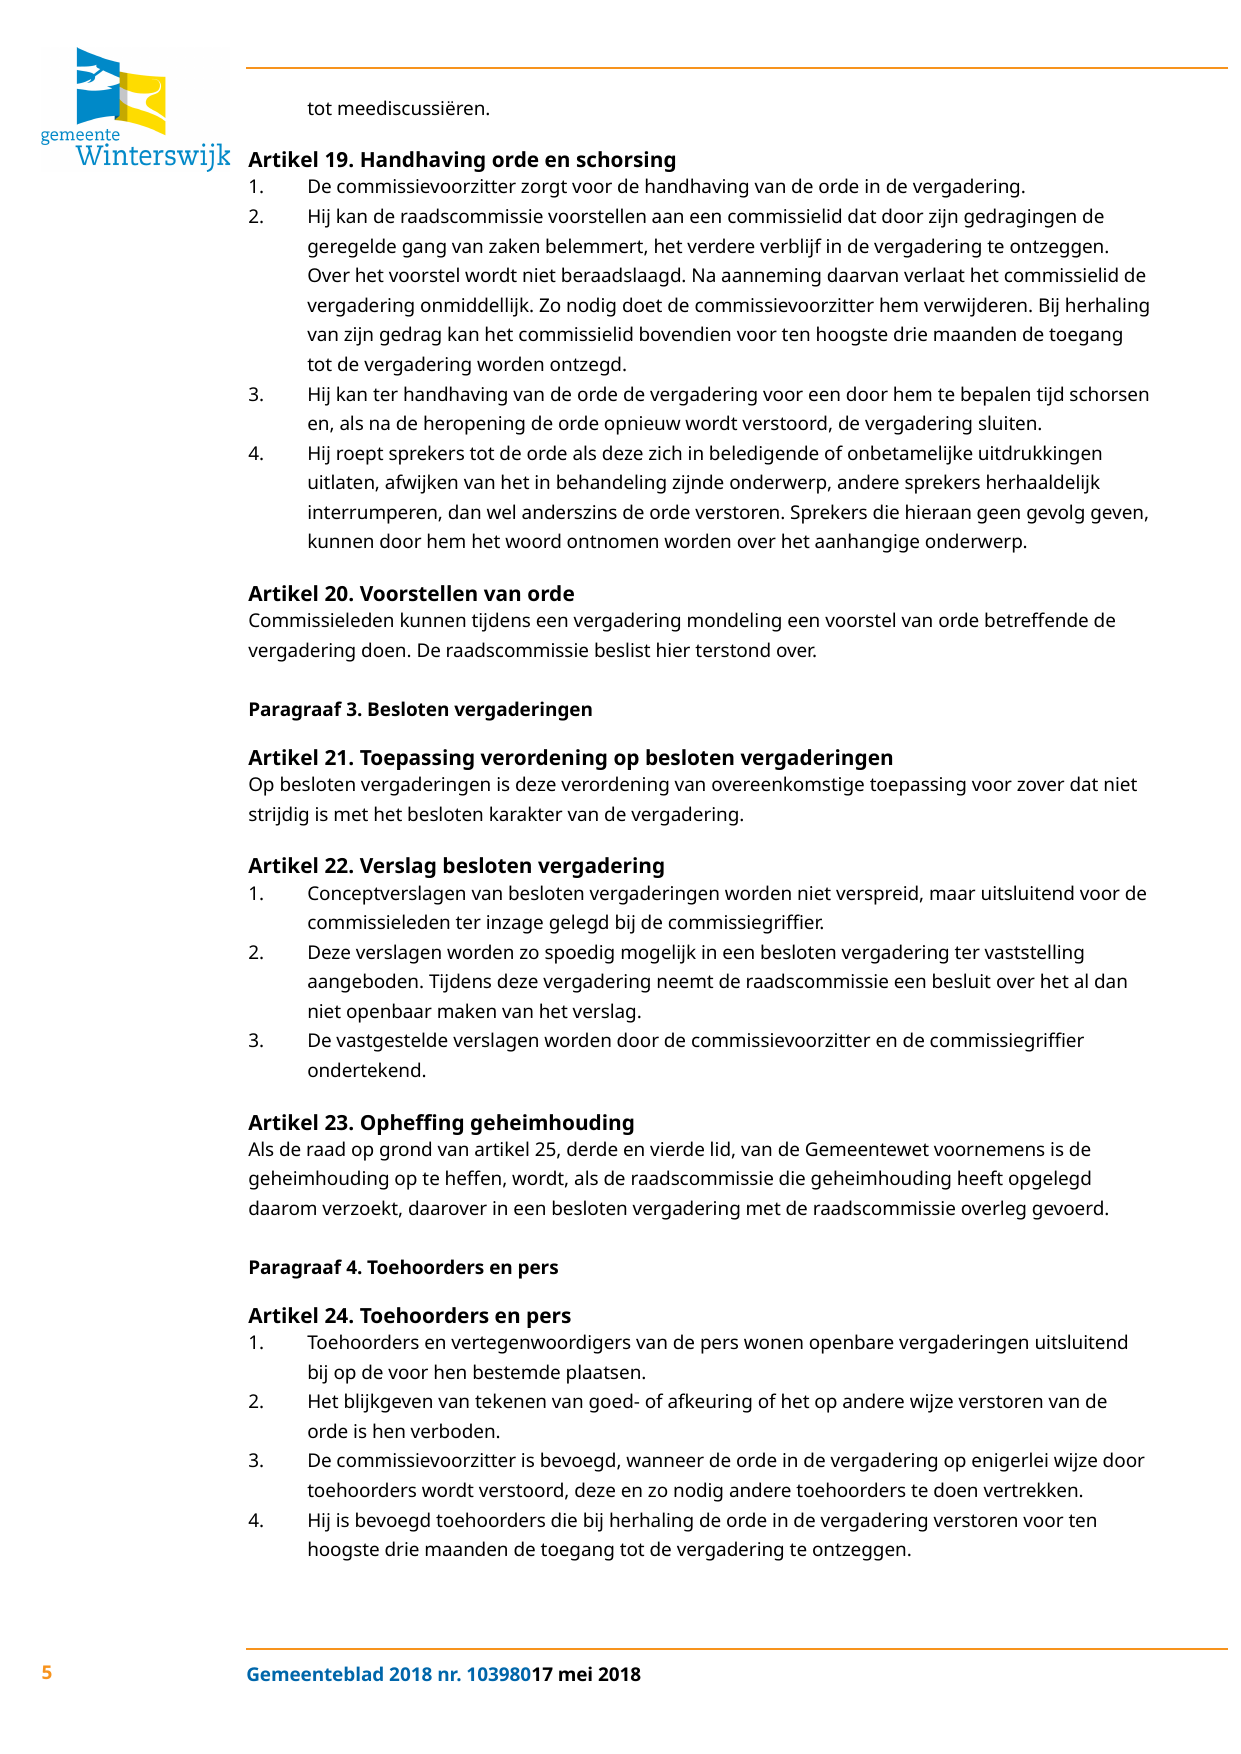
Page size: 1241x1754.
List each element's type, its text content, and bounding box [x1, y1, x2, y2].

list Hij kan de raadscommissie voorstellen aan een commissielid dat door zijn gedragingen de geregelde gang van zaken belemmert, het verdere verblijf in de vergadering te ontzeggen. Over het voorstel wordt niet beraadslaagd. Na aanneming daarvan verlaat het commissielid de vergadering onmiddellijk. Zo nodig doet de commissievoorzitter hem verwijderen. Bij herhaling van zijn gedrag kan het commissielid bovendien voor ten hoogste drie maanden de toegang tot de vergadering worden ontzegd. [248, 203, 1152, 377]
list De commissievoorzitter is bevoegd, wanneer de orde in de vergadering op enigerlei wijze door toehoorders wordt verstoord, deze en zo nodig andere toehoorders te doen vertrekken. [248, 1448, 1152, 1503]
text Artikel 24. Toehoorders en pers [248, 1301, 1152, 1329]
list De vastgestelde verslagen worden door de commissievoorzitter en de commissiegriffier ondertekend. [248, 1028, 1152, 1083]
text Paragraaf 4. Toehoorders en pers [248, 1254, 1152, 1280]
list Hij roept sprekers tot de orde als deze zich in beledigende of onbetamelijke uitdrukkingen uitlaten, afwijken van het in behandeling zijnde onderwerp, andere sprekers herhaaldelijk interrumperen, dan wel anderszins de orde verstoren. Sprekers die hieraan geen gevolg geven, kunnen door hem het woord ontnomen worden over het aanhangige onderwerp. [248, 440, 1152, 554]
list Het blijkgeven van tekenen van goed- of afkeuring of het op andere wijze verstoren van de orde is hen verboden. [248, 1388, 1152, 1444]
text Artikel 20. Voorstellen van orde [248, 579, 1152, 607]
list tot meediscussiëren. [248, 95, 1152, 121]
text Artikel 19. Handhaving orde en schorsing [248, 145, 1152, 174]
text Commissieleden kunnen tijdens een vergadering mondeling een voorstel van orde betreffende de vergadering doen. De raadscommissie beslist hier terstond over. [248, 607, 1152, 663]
text Als de raad op grond van artikel 25, derde en vierde lid, van de Gemeentewet voornemens is de geheimhouding op te heffen, wordt, als de raadscommissie die geheimhouding heeft opgelegd daarom verzoekt, daarover in een besloten vergadering met de raadscommissie overleg gevoerd. [248, 1136, 1152, 1221]
list Deze verslagen worden zo spoedig mogelijk in een besloten vergadering ter vaststelling aangeboden. Tijdens deze vergadering neemt de raadscommissie een besluit over het al dan niet openbaar maken van het verslag. [248, 939, 1152, 1024]
text Artikel 23. Opheffing geheimhouding [248, 1108, 1152, 1136]
list De commissievoorzitter zorgt voor de handhaving van de orde in de vergadering. [248, 174, 1152, 199]
list Hij is bevoegd toehoorders die bij herhaling de orde in de vergadering verstoren voor ten hoogste drie maanden de toegang tot de vergadering te ontzeggen. [248, 1507, 1152, 1562]
picture [41, 47, 231, 172]
list Hij kan ter handhaving van de orde de vergadering voor een door hem te bepalen tijd schorsen en, als na de heropening de orde opnieuw wordt verstoord, de vergadering sluiten. [248, 381, 1152, 436]
picture [225, 153, 231, 162]
text Artikel 21. Toepassing verordening op besloten vergaderingen [248, 743, 1152, 771]
text Artikel 22. Verslag besloten vergadering [248, 851, 1152, 880]
list Conceptverslagen van besloten vergaderingen worden niet verspreid, maar uitsluitend voor de commissieleden ter inzage gelegd bij de commissiegriffier. [248, 880, 1152, 935]
text Paragraaf 3. Besloten vergaderingen [248, 696, 1152, 722]
list Toehoorders en vertegenwoordigers van de pers wonen openbare vergaderingen uitsluitend bij op de voor hen bestemde plaatsen. [248, 1329, 1152, 1385]
text Op besloten vergaderingen is deze verordening van overeenkomstige toepassing voor zover dat niet strijdig is met het besloten karakter van de vergadering. [248, 771, 1152, 827]
